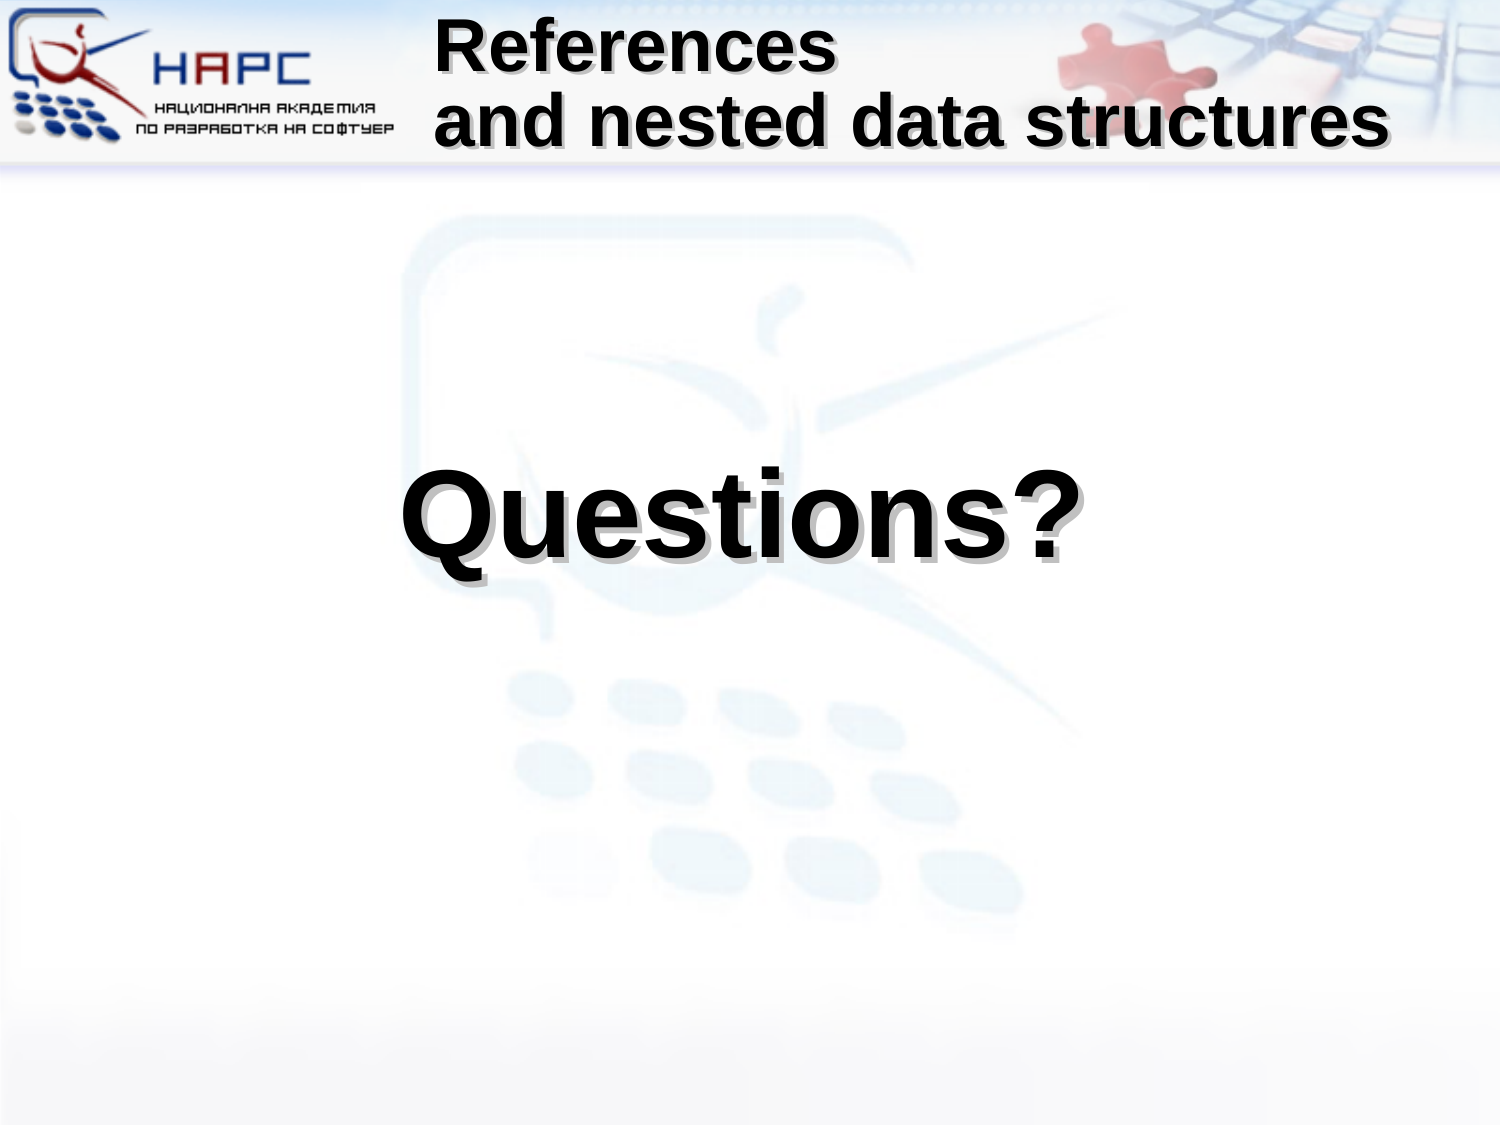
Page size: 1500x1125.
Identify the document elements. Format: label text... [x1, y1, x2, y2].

list Questions? [383, 444, 1140, 646]
picture [0, 0, 1500, 1125]
title References and nested data structures [419, 0, 1459, 174]
